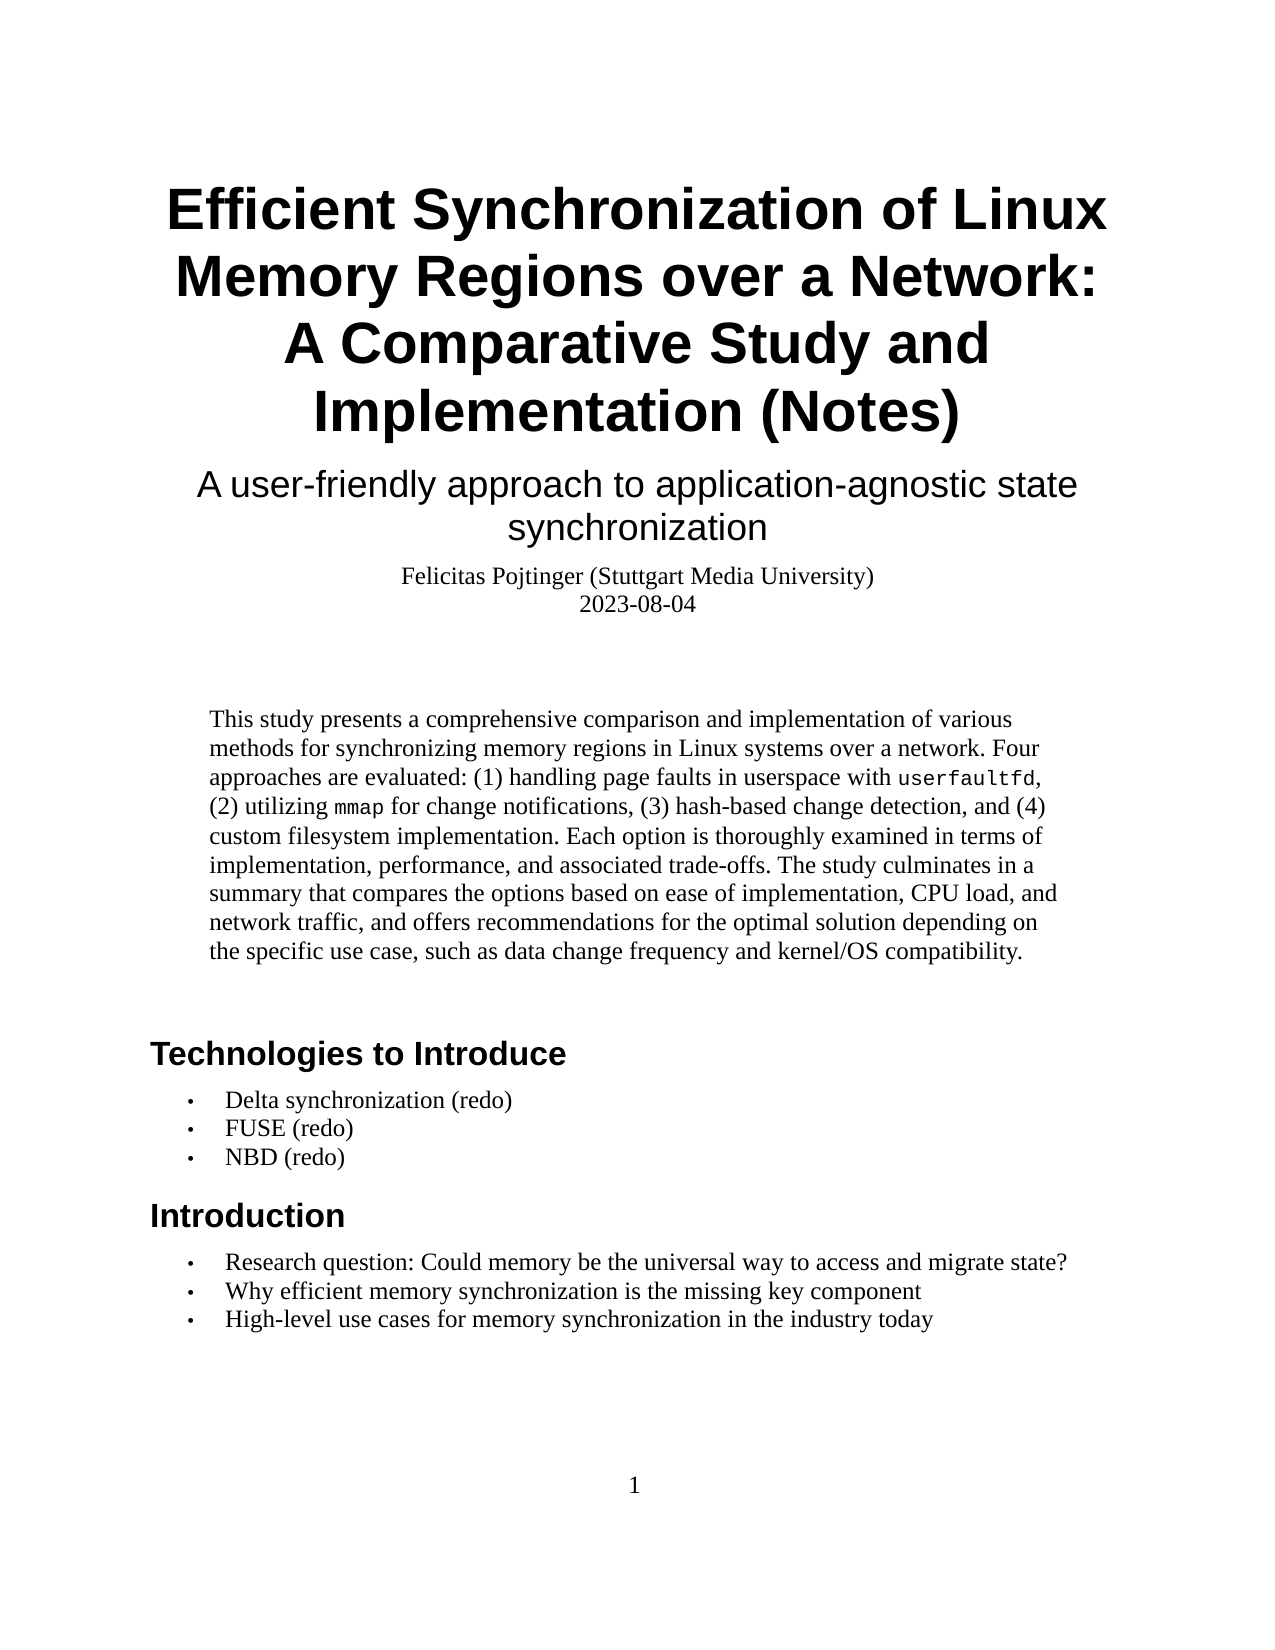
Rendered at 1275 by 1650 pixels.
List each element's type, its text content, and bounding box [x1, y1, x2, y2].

text 2023-08-04 [150, 589, 1125, 618]
list Why efficient memory synchronization is the missing key component [187, 1276, 1125, 1304]
subtitle A user-friendly approach to application-agnostic state synchronization [150, 462, 1125, 548]
list NBD (redo) [187, 1142, 1125, 1171]
text Felicitas Pojtinger (Stuttgart Media University) [150, 561, 1125, 589]
subtitle Technologies to Introduce [150, 1033, 1125, 1072]
list High-level use cases for memory synchronization in the industry today [187, 1304, 1125, 1333]
text This study presents a comprehensive comparison and implementation of various methods for synchronizing memory regions in Linux systems over a network. Four approaches are evaluated: (1) handling page faults in userspace with userfaultfd, (2) utilizing mmap for change notifications, (3) hash-based change detection, and (4) custom filesystem implementation. Each option is thoroughly examined in terms of implementation, performance, and associated trade-offs. The study culminates in a summary that compares the options based on ease of implementation, CPU load, and network traffic, and offers recommendations for the optimal solution depending on the specific use case, such as data change frequency and kernel/OS compatibility. [209, 704, 1066, 965]
title Efficient Synchronization of Linux Memory Regions over a Network: A Comparative Study and Implementation (Notes) [150, 175, 1125, 443]
list Delta synchronization (redo) [187, 1085, 1125, 1113]
subtitle Introduction [150, 1196, 1125, 1234]
list FUSE (redo) [187, 1113, 1125, 1142]
list Research question: Could memory be the universal way to access and migrate state? [187, 1247, 1125, 1276]
